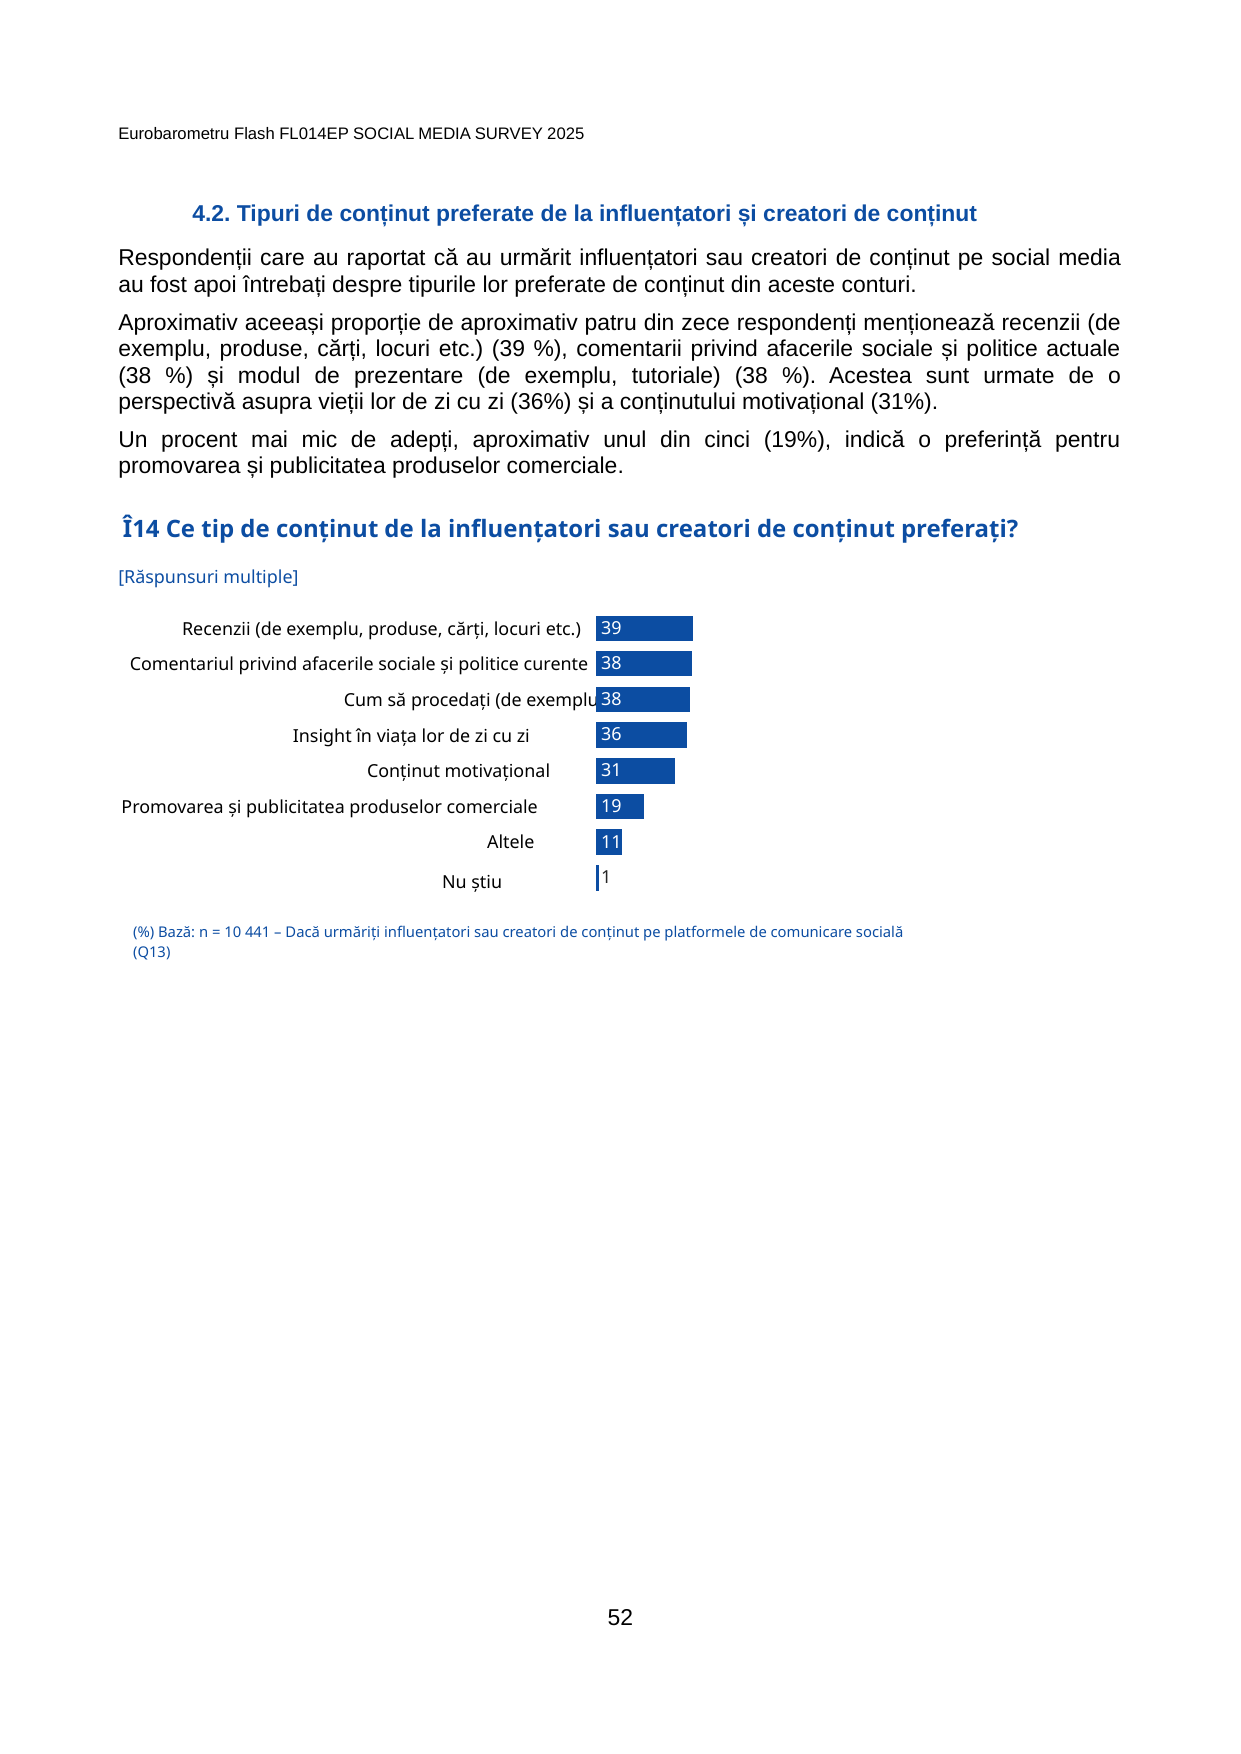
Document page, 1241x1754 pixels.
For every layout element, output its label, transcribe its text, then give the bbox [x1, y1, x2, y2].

text Un procent mai mic de adepți, aproximativ unul din cinci (19%), indică o preferință pentru promovarea și publicitatea produselor comerciale. [118, 426, 1122, 479]
subtitle 4.2. Tipuri de conținut preferate de la influențatori și creatori de conținut [118, 199, 1122, 226]
text Aproximativ aceeași proporție de aproximativ patru din zece respondenți menționează recenzii (de exemplu, produse, cărți, locuri etc.) (39 %), comentarii privind afacerile sociale și politice actuale (38 %) și modul de prezentare (de exemplu, tutoriale) (38 %). Acestea sunt urmate de o perspectivă asupra vieții lor de zi cu zi (36%) și a conținutului motivațional (31%). [118, 309, 1122, 414]
text Respondenții care au raportat că au urmărit influențatori sau creatori de conținut pe social media au fost apoi întrebați despre tipurile lor preferate de conținut din aceste conturi. [118, 244, 1122, 297]
